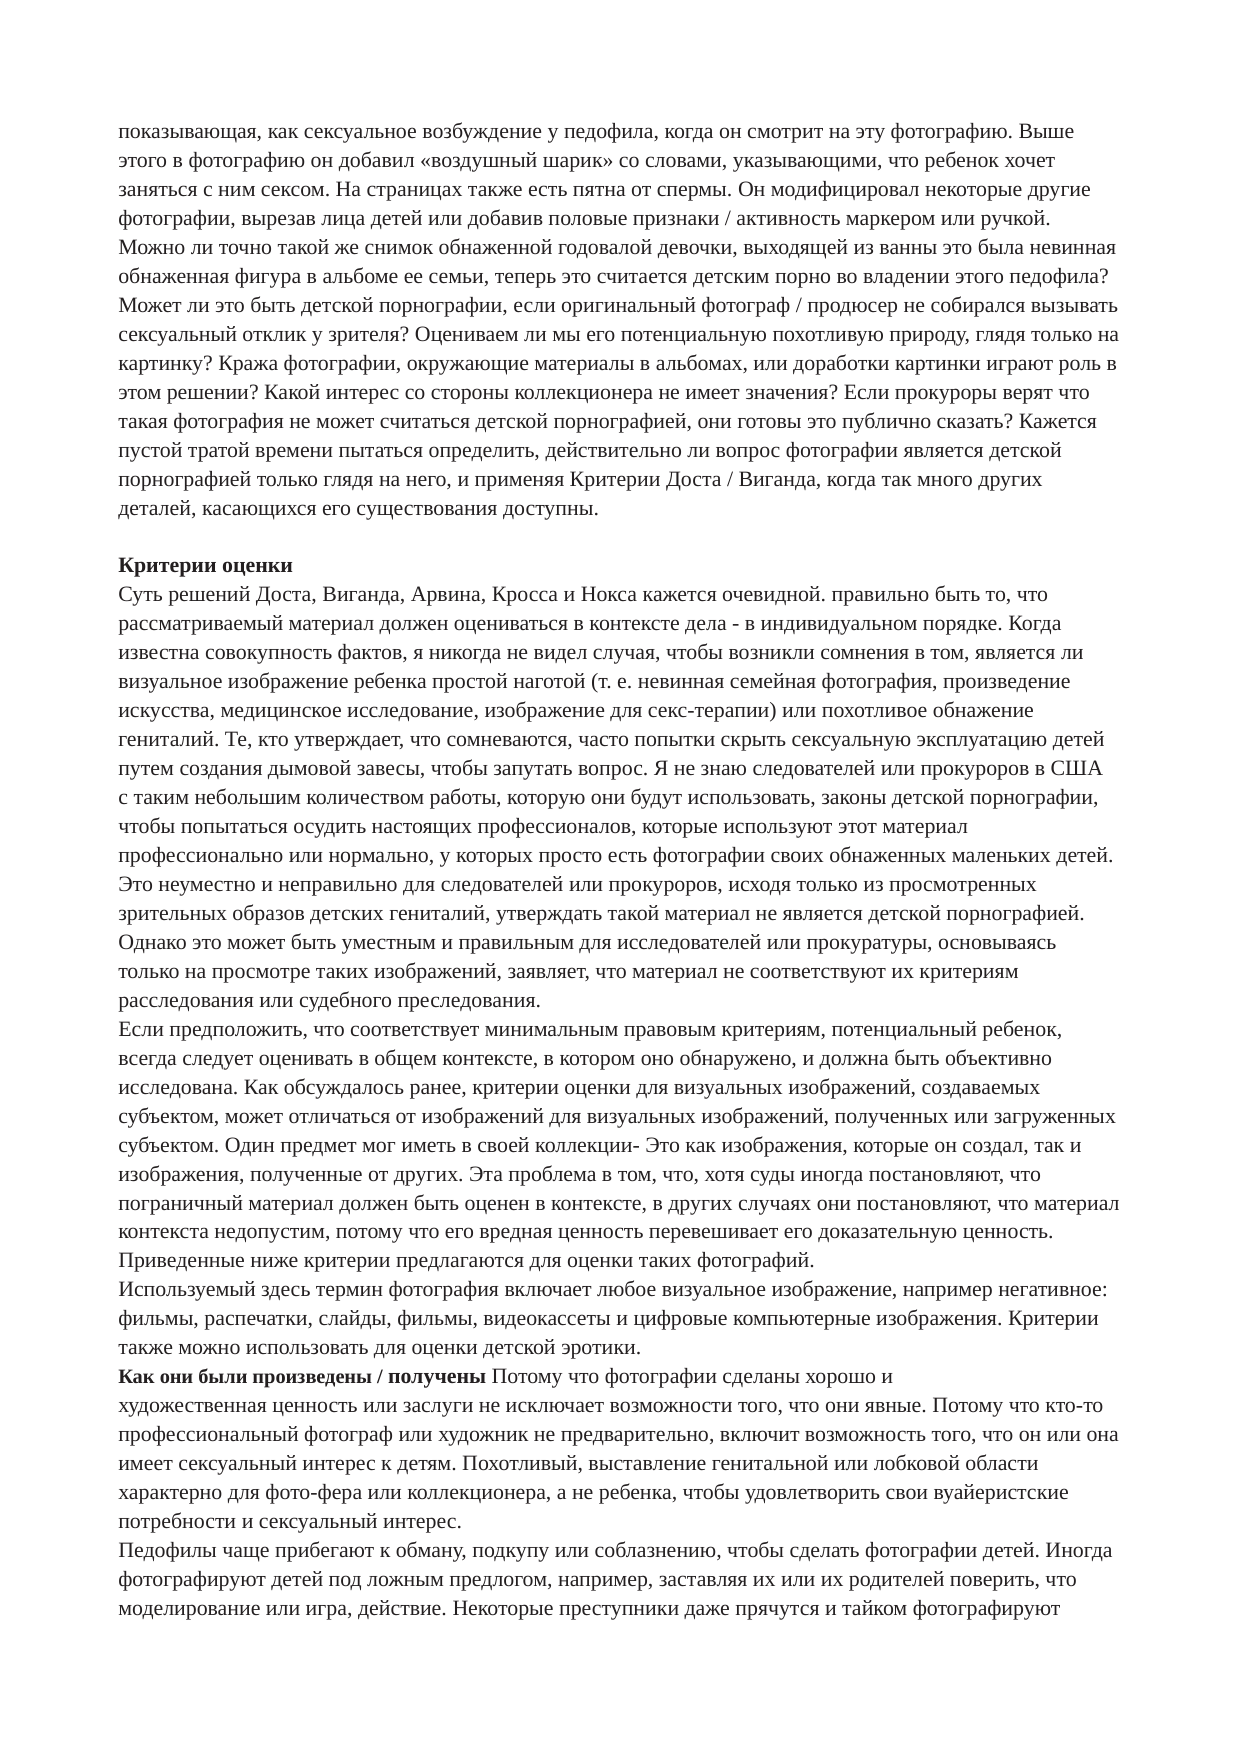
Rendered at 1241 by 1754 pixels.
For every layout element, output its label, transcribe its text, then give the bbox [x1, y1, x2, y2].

text такая фотография не может считаться детской порнографией, они готовы это публично сказать? Кажется пустой тратой времени пытаться определить, действительно ли вопрос фотографии является детской порнографией только глядя на него, и применяя Критерии Доста / Виганда, когда так много других деталей, касающихся его существования доступны. [118, 408, 1122, 520]
text с таким небольшим количеством работы, которую они будут использовать, законы детской порнографии, чтобы попытаться осудить настоящих профессионалов, которые используют этот материал профессионально или нормально, у которых просто есть фотографии своих обнаженных маленьких детей. [118, 784, 1122, 867]
text фильмы, распечатки, слайды, фильмы, видеокассеты и цифровые компьютерные изображения. Критерии [118, 1305, 1122, 1331]
text Критерии оценки [118, 552, 1122, 578]
text Как они были произведены / получены Потому что фотографии сделаны хорошо и [118, 1363, 1122, 1388]
text показывающая, как сексуальное возбуждение у педофила, когда он смотрит на эту фотографию. Выше этого в фотографию он добавил «воздушный шарик» со словами, указывающими, что ребенок хочет [118, 118, 1122, 172]
text Используемый здесь термин фотография включает любое визуальное изображение, например негативное: [118, 1276, 1122, 1302]
text Можно ли точно такой же снимок обнаженной годовалой девочки, выходящей из ванны это была невинная обнаженная фигура в альбоме ее семьи, теперь это считается детским порно во владении этого педофила? Может ли это быть детской порнографии, если оригинальный фотограф / продюсер не собирался вызывать сексуальный отклик у зрителя? Оцениваем ли мы его потенциальную похотливую природу, глядя только на [118, 234, 1122, 346]
text заняться с ним сексом. На страницах также есть пятна от спермы. Он модифицировал некоторые другие фотографии, вырезав лица детей или добавив половые признаки / активность маркером или ручкой. [118, 176, 1122, 230]
text Это неуместно и неправильно для следователей или прокуроров, исходя только из просмотренных зрительных образов детских гениталий, утверждать такой материал не является детской порнографией. Однако это может быть уместным и правильным для исследователей или прокуратуры, основываясь только на просмотре таких изображений, заявляет, что материал не соответствуют их критериям расследования или судебного преследования. [118, 871, 1122, 1012]
text Если предположить, что соответствует минимальным правовым критериям, потенциальный ребенок, всегда следует оценивать в общем контексте, в котором оно обнаружено, и должна быть объективно исследована. Как обсуждалось ранее, критерии оценки для визуальных изображений, создаваемых субъектом, может отличаться от изображений для визуальных изображений, полученных или загруженных субъектом. Один предмет мог иметь в своей коллекции- Это как изображения, которые он создал, так и изображения, полученные от других. Эта проблема в том, что, хотя суды иногда постановляют, что пограничный материал должен быть оценен в контексте, в других случаях они постановляют, что материал контекста недопустим, потому что его вредная ценность перевешивает его доказательную ценность. [118, 1016, 1122, 1244]
text также можно использовать для оценки детской эротики. [118, 1334, 1122, 1359]
text Суть решений Доста, Виганда, Арвина, Кросса и Нокса кажется очевидной. правильно быть то, что рассматриваемый материал должен оцениваться в контексте дела - в индивидуальном порядке. Когда известна совокупность фактов, я никогда не видел случая, чтобы возникли сомнения в том, является ли визуальное изображение ребенка простой наготой (т. е. невинная семейная фотография, произведение искусства, медицинское исследование, изображение для секс-терапии) или похотливое обнажение гениталий. Те, кто утверждает, что сомневаются, часто попытки скрыть сексуальную эксплуатацию детей путем создания дымовой завесы, чтобы запутать вопрос. Я не знаю следователей или прокуроров в США [118, 581, 1122, 780]
text картинку? Кража фотографии, окружающие материалы в альбомах, или доработки картинки играют роль в этом решении? Какой интерес со стороны коллекционера не имеет значения? Если прокуроры верят что [118, 350, 1122, 404]
text Приведенные ниже критерии предлагаются для оценки таких фотографий. [118, 1247, 1122, 1273]
text художественная ценность или заслуги не исключает возможности того, что они явные. Потому что кто-то профессиональный фотограф или художник не предварительно, включит возможность того, что он или она имеет сексуальный интерес к детям. Похотливый, выставление генитальной или лобковой области характерно для фото-фера или коллекционера, а не ребенка, чтобы удовлетворить свои вуайеристские потребности и сексуальный интерес. [118, 1392, 1122, 1533]
text Педофилы чаще прибегают к обману, подкупу или соблазнению, чтобы сделать фотографии детей. Иногда фотографируют детей под ложным предлогом, например, заставляя их или их родителей поверить, что моделирование или игра, действие. Некоторые преступники даже прячутся и тайком фотографируют [118, 1537, 1122, 1620]
